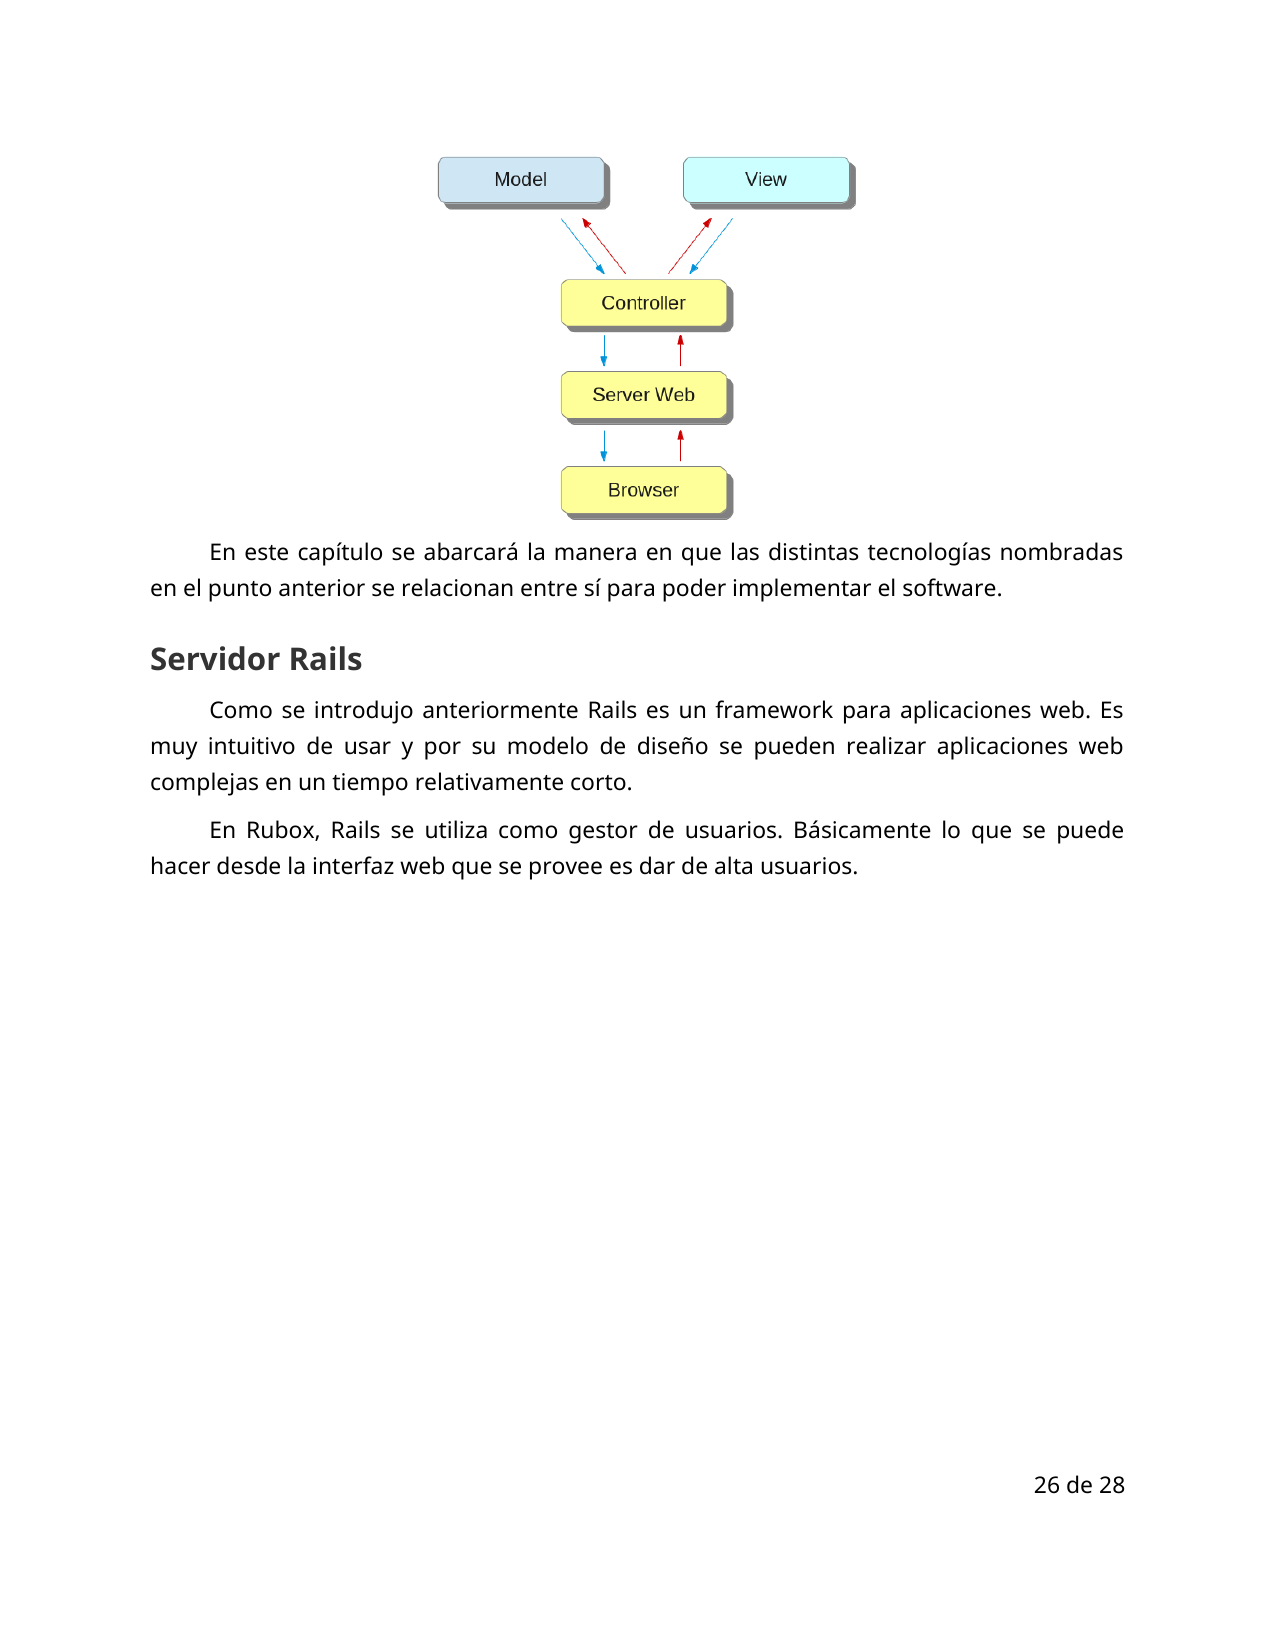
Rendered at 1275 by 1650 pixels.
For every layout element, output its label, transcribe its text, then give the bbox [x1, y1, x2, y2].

text En Rubox, Rails se utiliza como gestor de usuarios. Básicamente lo que se puede hacer desde la interfaz web que se provee es dar de alta usuarios. [150, 814, 1125, 881]
picture [415, 150, 873, 531]
subtitle Servidor Rails [150, 637, 1125, 679]
text Como se introdujo anteriormente Rails es un framework para aplicaciones web. Es muy intuitivo de usar y por su modelo de diseño se pueden realizar aplicaciones web complejas en un tiempo relativamente corto. [150, 694, 1125, 797]
text En este capítulo se abarcará la manera en que las distintas tecnologías nombradas en el punto anterior se relacionan entre sí para poder implementar el software. [150, 531, 1125, 603]
